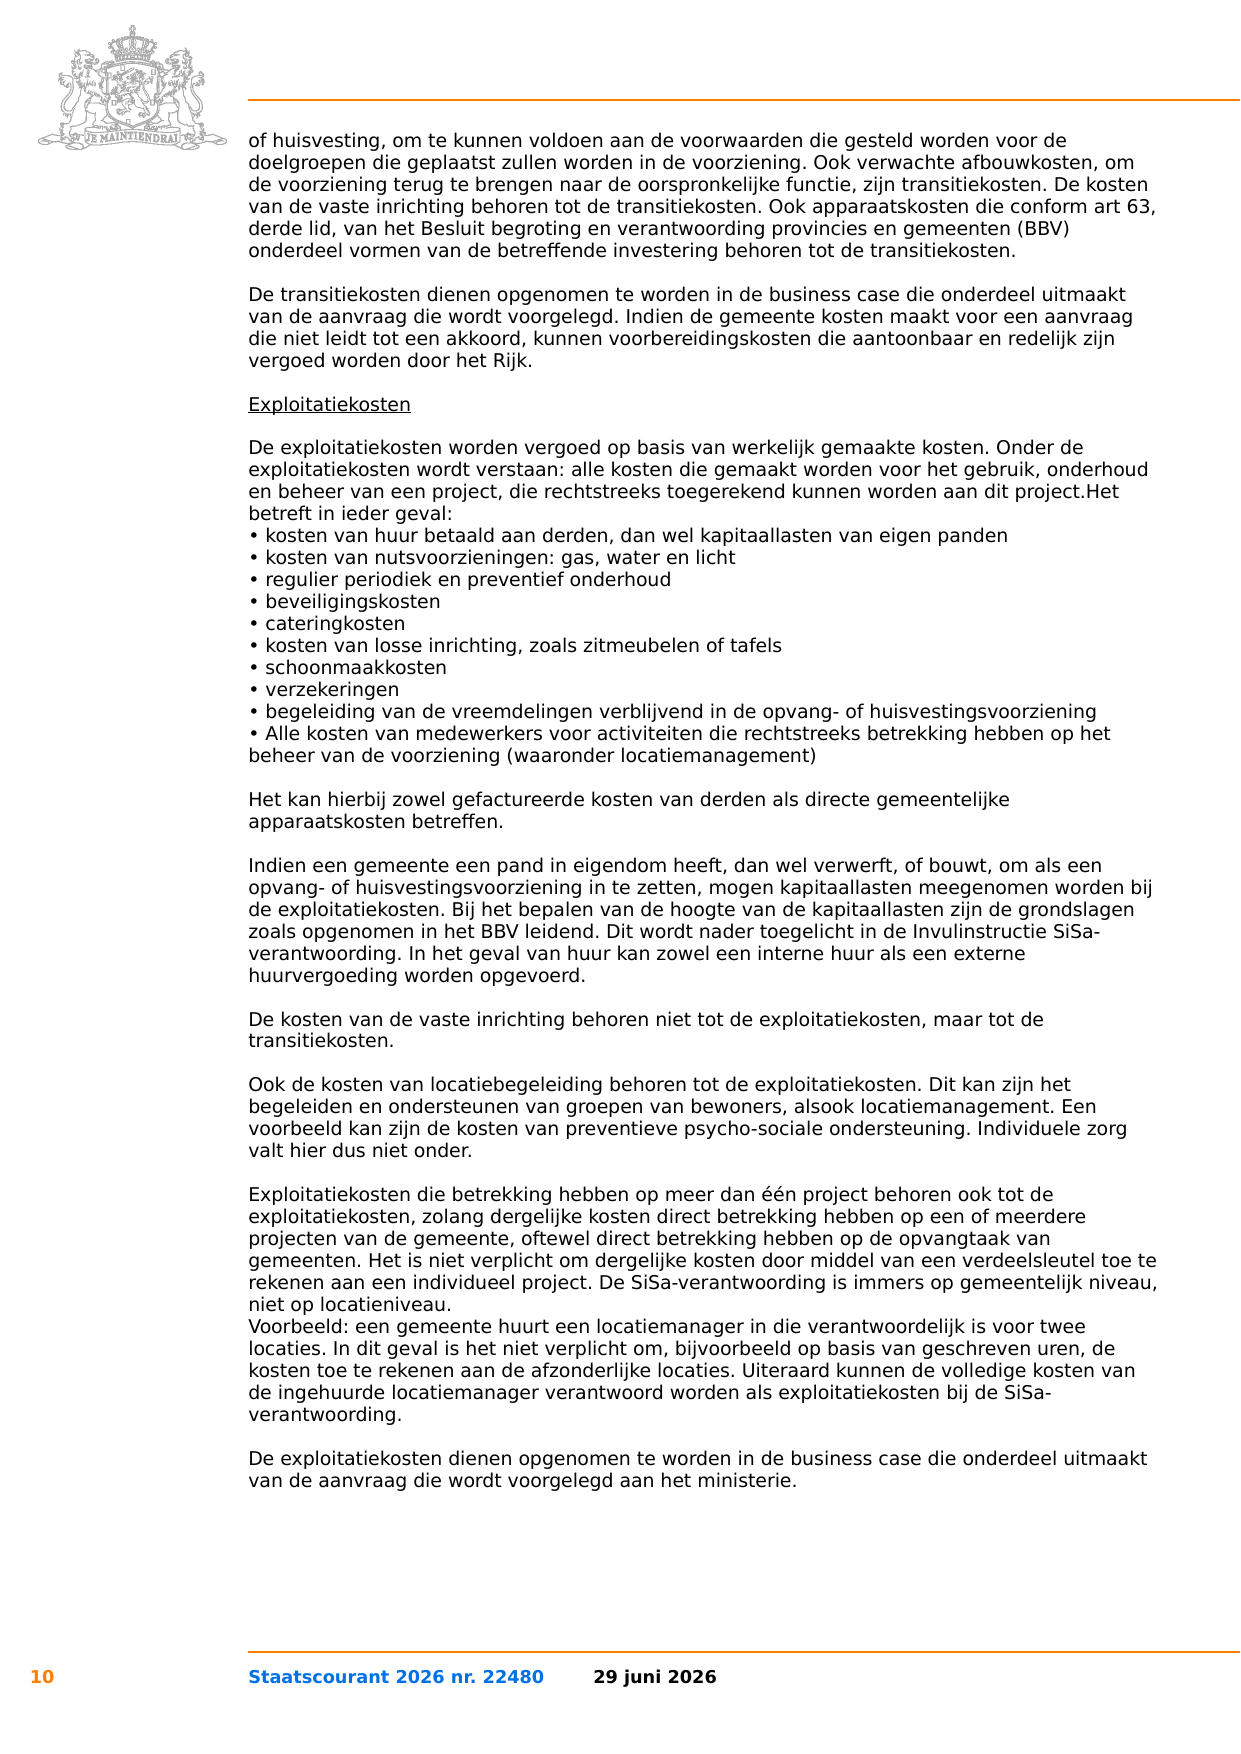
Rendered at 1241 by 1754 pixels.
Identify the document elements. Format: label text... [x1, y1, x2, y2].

text of huisvesting, om te kunnen voldoen aan de voorwaarden die gesteld worden voor de doelgroepen die geplaatst zullen worden in de voorziening. Ook verwachte afbouwkosten, om de voorziening terug te brengen naar de oorspronkelijke functie, zijn transitiekosten. De kosten van de vaste inrichting behoren tot de transitiekosten. Ook apparaatskosten die conform art 63, derde lid, van het Besluit begroting en verantwoording provincies en gemeenten (BBV) onderdeel vormen van de betreffende investering behoren tot de transitiekosten. [248, 130, 1163, 262]
text De kosten van de vaste inrichting behoren niet tot de exploitatiekosten, maar tot de transitiekosten. [248, 1008, 1163, 1052]
text De transitiekosten dienen opgenomen te worden in de business case die onderdeel uitmaakt van de aanvraag die wordt voorgelegd. Indien de gemeente kosten maakt voor een aanvraag die niet leidt tot een akkoord, kunnen voorbereidingskosten die aantoonbaar en redelijk zijn vergoed worden door het Rijk. [248, 284, 1163, 372]
text • verzekeringen [248, 679, 1163, 701]
text • kosten van losse inrichting, zoals zitmeubelen of tafels [248, 635, 1163, 657]
text Ook de kosten van locatiebegeleiding behoren tot de exploitatiekosten. Dit kan zijn het begeleiden en ondersteunen van groepen van bewoners, alsook locatiemanagement. Een voorbeeld kan zijn de kosten van preventieve psycho-sociale ondersteuning. Individuele zorg valt hier dus niet onder. [248, 1074, 1163, 1162]
text • begeleiding van de vreemdelingen verblijvend in de opvang- of huisvestingsvoorziening [248, 701, 1163, 723]
subtitle Exploitatiekosten [248, 393, 1163, 415]
text • schoonmaakkosten [248, 657, 1163, 679]
text • kosten van huur betaald aan derden, dan wel kapitaallasten van eigen panden [248, 525, 1163, 547]
text Indien een gemeente een pand in eigendom heeft, dan wel verwerft, of bouwt, om als een opvang- of huisvestingsvoorziening in te zetten, mogen kapitaallasten meegenomen worden bij de exploitatiekosten. Bij het bepalen van de hoogte van de kapitaallasten zijn de grondslagen zoals opgenomen in het BBV leidend. Dit wordt nader toegelicht in de Invulinstructie SiSa-verantwoording. In het geval van huur kan zowel een interne huur als een externe huurvergoeding worden opgevoerd. [248, 855, 1163, 987]
text • beveiligingskosten [248, 591, 1163, 613]
text • kosten van nutsvoorzieningen: gas, water en licht [248, 547, 1163, 569]
text • Alle kosten van medewerkers voor activiteiten die rechtstreeks betrekking hebben op het beheer van de voorziening (waaronder locatiemanagement) [248, 723, 1163, 767]
text • cateringkosten [248, 613, 1163, 635]
text • regulier periodiek en preventief onderhoud [248, 569, 1163, 591]
text Voorbeeld: een gemeente huurt een locatiemanager in die verantwoordelijk is voor twee locaties. In dit geval is het niet verplicht om, bijvoorbeeld op basis van geschreven uren, de kosten toe te rekenen aan de afzonderlijke locaties. Uiteraard kunnen de volledige kosten van de ingehuurde locatiemanager verantwoord worden als exploitatiekosten bij de SiSa-verantwoording. [248, 1316, 1163, 1426]
picture [38, 25, 227, 150]
text Exploitatiekosten die betrekking hebben op meer dan één project behoren ook tot de exploitatiekosten, zolang dergelijke kosten direct betrekking hebben op een of meerdere projecten van de gemeente, oftewel direct betrekking hebben op de opvangtaak van gemeenten. Het is niet verplicht om dergelijke kosten door middel van een verdeelsleutel toe te rekenen aan een individueel project. De SiSa-verantwoording is immers op gemeentelijk niveau, niet op locatieniveau. [248, 1184, 1163, 1316]
text De exploitatiekosten worden vergoed op basis van werkelijk gemaakte kosten. Onder de exploitatiekosten wordt verstaan: alle kosten die gemaakt worden voor het gebruik, onderhoud en beheer van een project, die rechtstreeks toegerekend kunnen worden aan dit project.Het betreft in ieder geval: [248, 437, 1163, 525]
text De exploitatiekosten dienen opgenomen te worden in de business case die onderdeel uitmaakt van de aanvraag die wordt voorgelegd aan het ministerie. [248, 1448, 1163, 1492]
text Het kan hierbij zowel gefactureerde kosten van derden als directe gemeentelijke apparaatskosten betreffen. [248, 789, 1163, 833]
